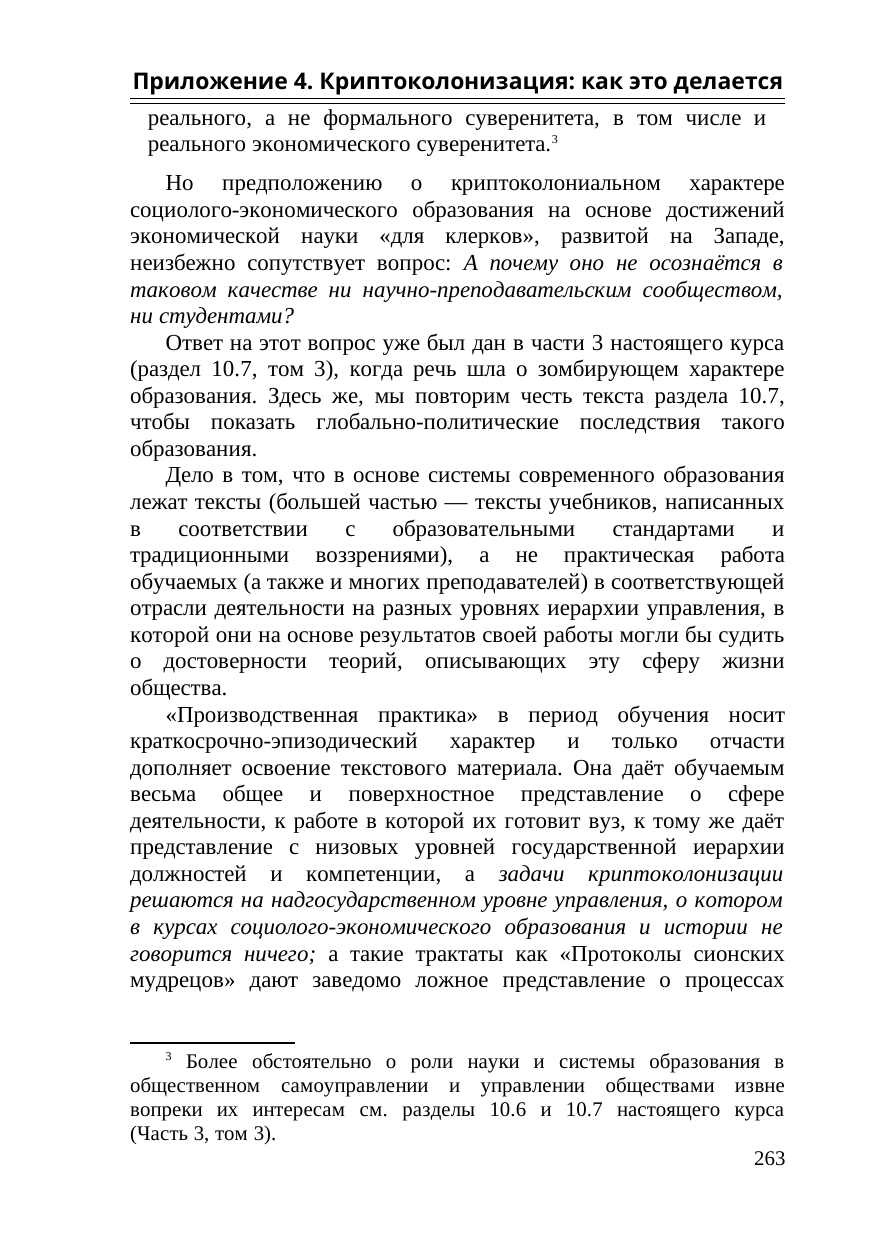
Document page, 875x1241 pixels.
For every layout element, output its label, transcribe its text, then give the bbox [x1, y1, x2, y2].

text «Производственная практика» в период обучения носит краткосрочно-эпизодический характер и только отчасти дополняет освоение текстового материала. Она даёт обучаемым весьма общее и поверхностное представление о сфере деятельности, к работе в которой их готовит вуз, к тому же даёт представление с низовых уровней государственной иерархии должностей и компетенции, а задачи криптоколонизации решаются на надгосударственном уровне управления, о котором в курсах социолого-экономического образования и истории не говорится ничего; а такие трактаты как «Протоколы сионских мудрецов» дают заведомо ложное представление о процессах [130, 700, 785, 993]
text Но предположению о криптоколониальном характере социолого-экономического образования на основе достижений экономической науки «для клерков», развитой на Западе, неизбежно сопутствует вопрос: А почему оно не осознаётся в таковом качестве ни научно-преподавательским сообществом, ни студентами? [130, 169, 785, 328]
text Дело в том, что в основе системы современного образования лежат тексты (большей частью — тексты учебников, написанных в соответствии с образовательными стандартами и традиционными воззрениями), а не практическая работа обучаемых (а также и многих преподавателей) в соответствующей отрасли деятельности на разных уровнях иерархии управления, в которой они на основе результатов своей работы могли бы судить о достоверности теорий, описывающих эту сферу жизни общества. [130, 461, 785, 700]
text Более обстоятельно о роли науки и системы образования в общественном самоуправлении и управлении обществами извне вопреки их интересам см. разделы 10.6 и 10.7 настоящего курса (Часть 3, том 3). [130, 1049, 785, 1145]
text реального, а не формального суверенитета, в том числе и реального экономического суверенитета. [148, 104, 768, 157]
text Ответ на этот вопрос уже был дан в части 3 настоящего курса (раздел 10.7, том 3), когда речь шла о зомбирующем характере образования. Здесь же, мы повторим честь текста раздела 10.7, чтобы показать глобально-политические последствия такого образования. [130, 328, 785, 461]
